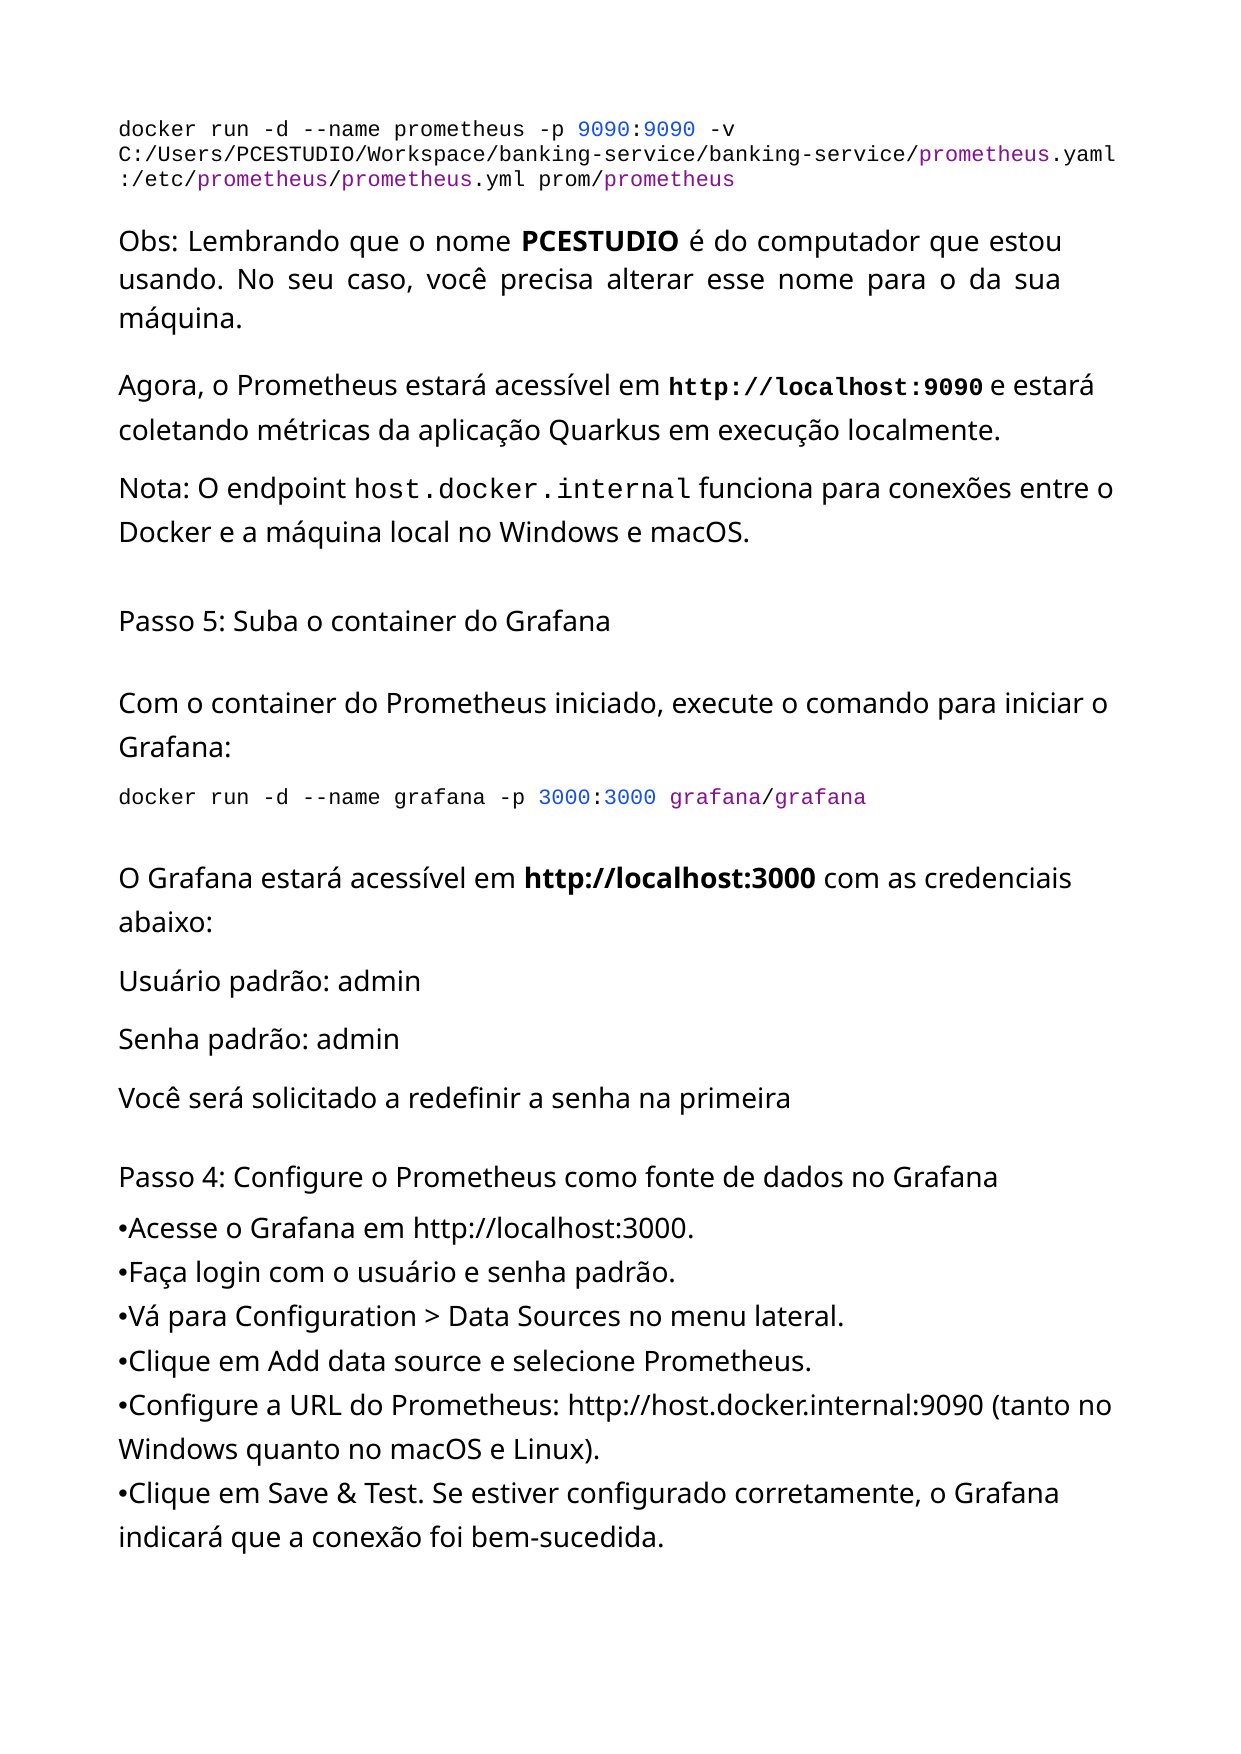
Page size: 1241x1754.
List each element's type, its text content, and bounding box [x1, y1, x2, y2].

subtitle Passo 4: Configure o Prometheus como fonte de dados no Grafana [118, 1158, 1122, 1196]
list Acesse o Grafana em http://localhost:3000. [118, 1209, 1122, 1247]
text docker run -d --name grafana -p 3000:3000 grafana/grafana [118, 786, 1122, 811]
text O Grafana estará acessível em http://localhost:3000 com as credenciais abaixo: [118, 858, 1122, 941]
list Faça login com o usuário e senha padrão. [118, 1253, 1122, 1291]
text Obs: Lembrando que o nome PCESTUDIO é do computador que estou usando. No seu caso, você precisa alterar esse nome para o da sua máquina. [118, 221, 1063, 336]
text Agora, o Prometheus estará acessível em http://localhost:9090 e estará coletando métricas da aplicação Quarkus em execução localmente. [118, 366, 1122, 448]
list Configure a URL do Prometheus: http://host.docker.internal:9090 (tanto no Windows quanto no macOS e Linux). [118, 1385, 1122, 1467]
text Usuário padrão: admin [118, 961, 1122, 999]
text docker run -d --name prometheus -p 9090:9090 -v C:/Users/PCESTUDIO/Workspace/banking-service/banking-service/prometheus.yaml:/etc/prometheus/prometheus.yml prom/prometheus [118, 118, 1122, 192]
list Clique em Add data source e selecione Prometheus. [118, 1341, 1122, 1379]
list Clique em Save & Test. Se estiver configurado corretamente, o Grafana indicará que a conexão foi bem-sucedida. [118, 1473, 1122, 1555]
text Você será solicitado a redefinir a senha na primeira vez que fizer login. [118, 1078, 1122, 1117]
subtitle Passo 5: Suba o container do Grafana [118, 601, 1122, 639]
list Vá para Configuration > Data Sources no menu lateral. [118, 1297, 1122, 1335]
text Senha padrão: admin [118, 1020, 1122, 1058]
text Com o container do Prometheus iniciado, execute o comando para iniciar o Grafana: [118, 683, 1122, 766]
text Nota: O endpoint host.docker.internal funciona para conexões entre o Docker e a máquina local no Windows e macOS. [118, 468, 1122, 551]
